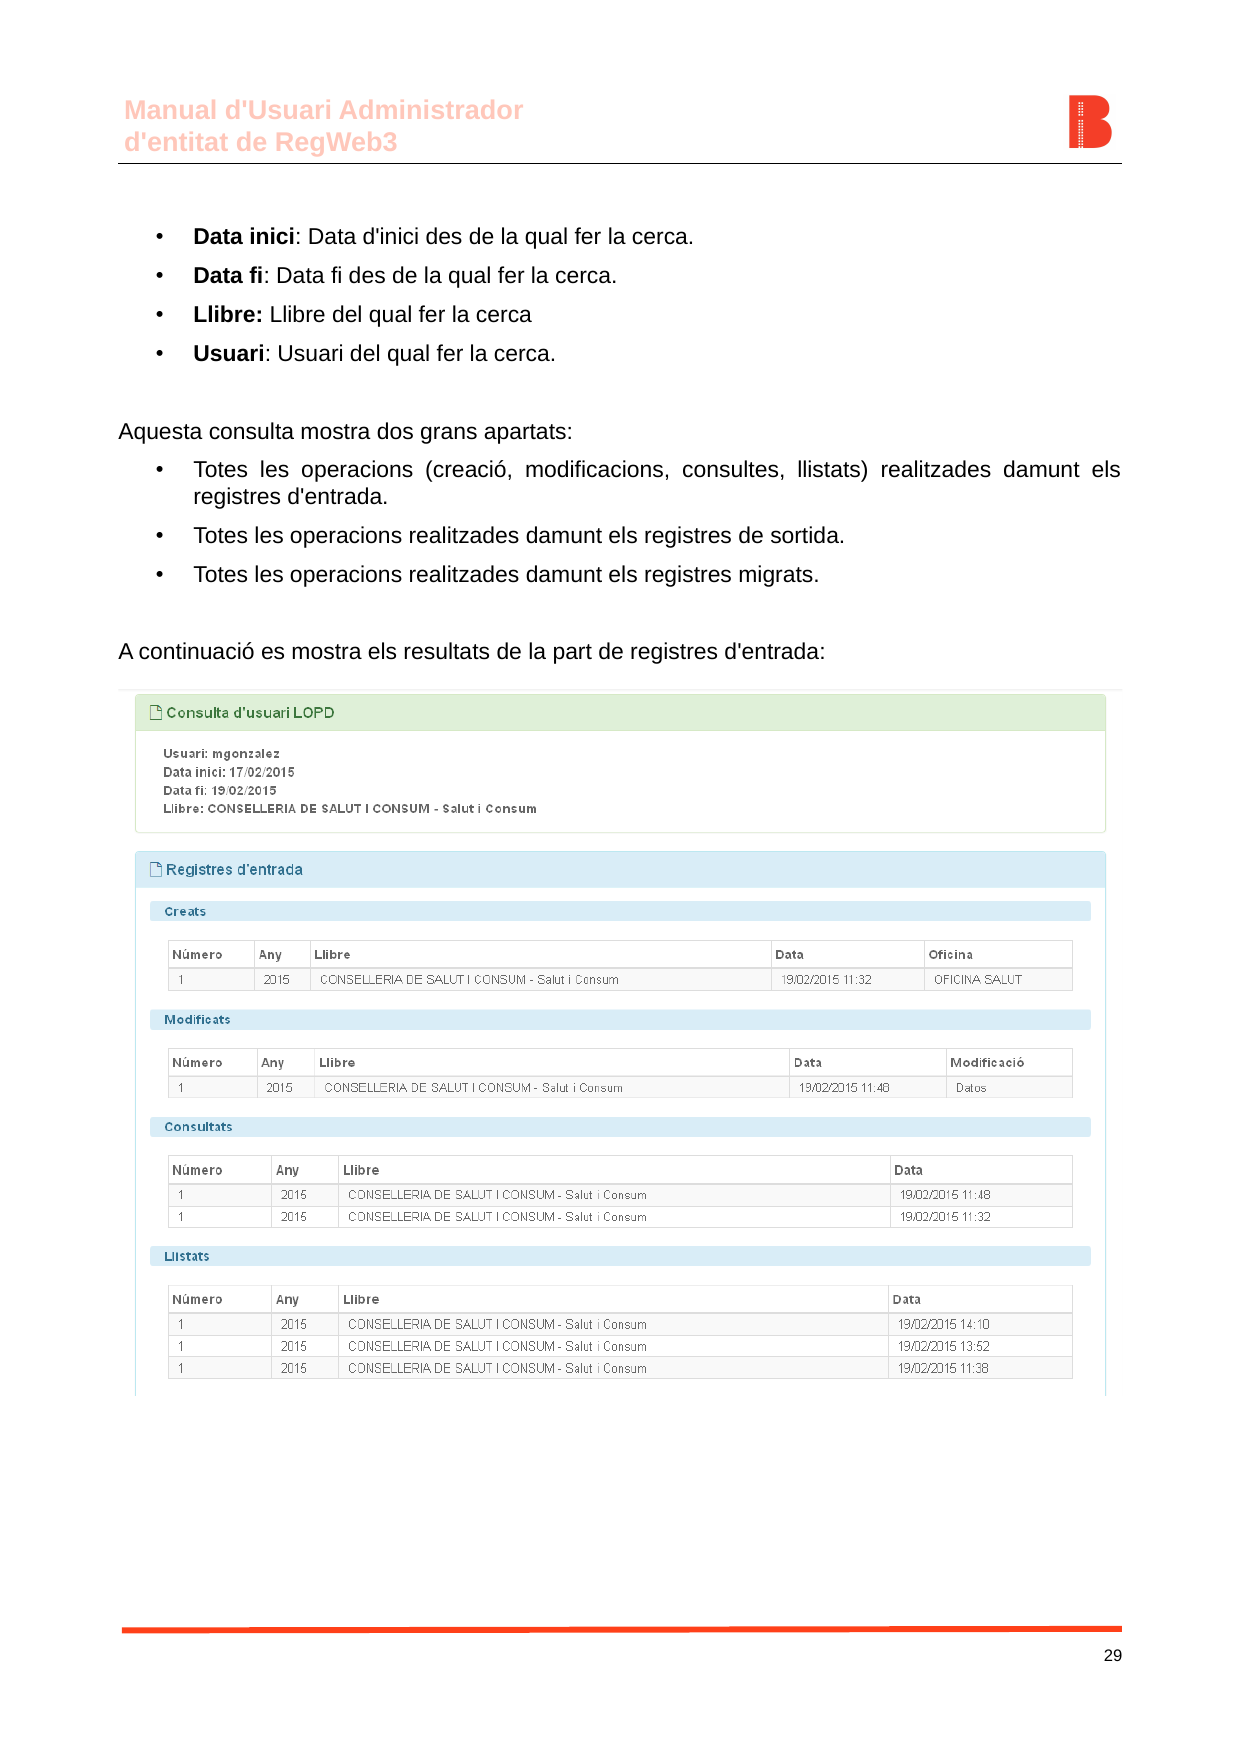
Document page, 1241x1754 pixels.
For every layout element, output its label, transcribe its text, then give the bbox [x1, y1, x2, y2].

list Totes les operacions realitzades damunt els registres de sortida. [156, 522, 1122, 548]
list Llibre: Llibre del qual fer la cerca [156, 301, 1122, 327]
picture [118, 689, 1123, 1396]
list Usuari: Usuari del qual fer la cerca. [156, 340, 1122, 366]
text Aquesta consulta mostra dos grans apartats: [118, 418, 1122, 444]
text A continuació es mostra els resultats de la part de registres d'entrada: [118, 638, 1122, 664]
list Data inici: Data d'inici des de la qual fer la cerca. [156, 223, 1122, 250]
list Totes les operacions (creació, modificacions, consultes, llistats) realitzades damunt els registres d'entrada. [156, 456, 1122, 509]
list Data fi: Data fi des de la qual fer la cerca. [156, 262, 1122, 288]
list Totes les operacions realitzades damunt els registres migrats. [156, 561, 1122, 587]
picture [1063, 94, 1117, 150]
